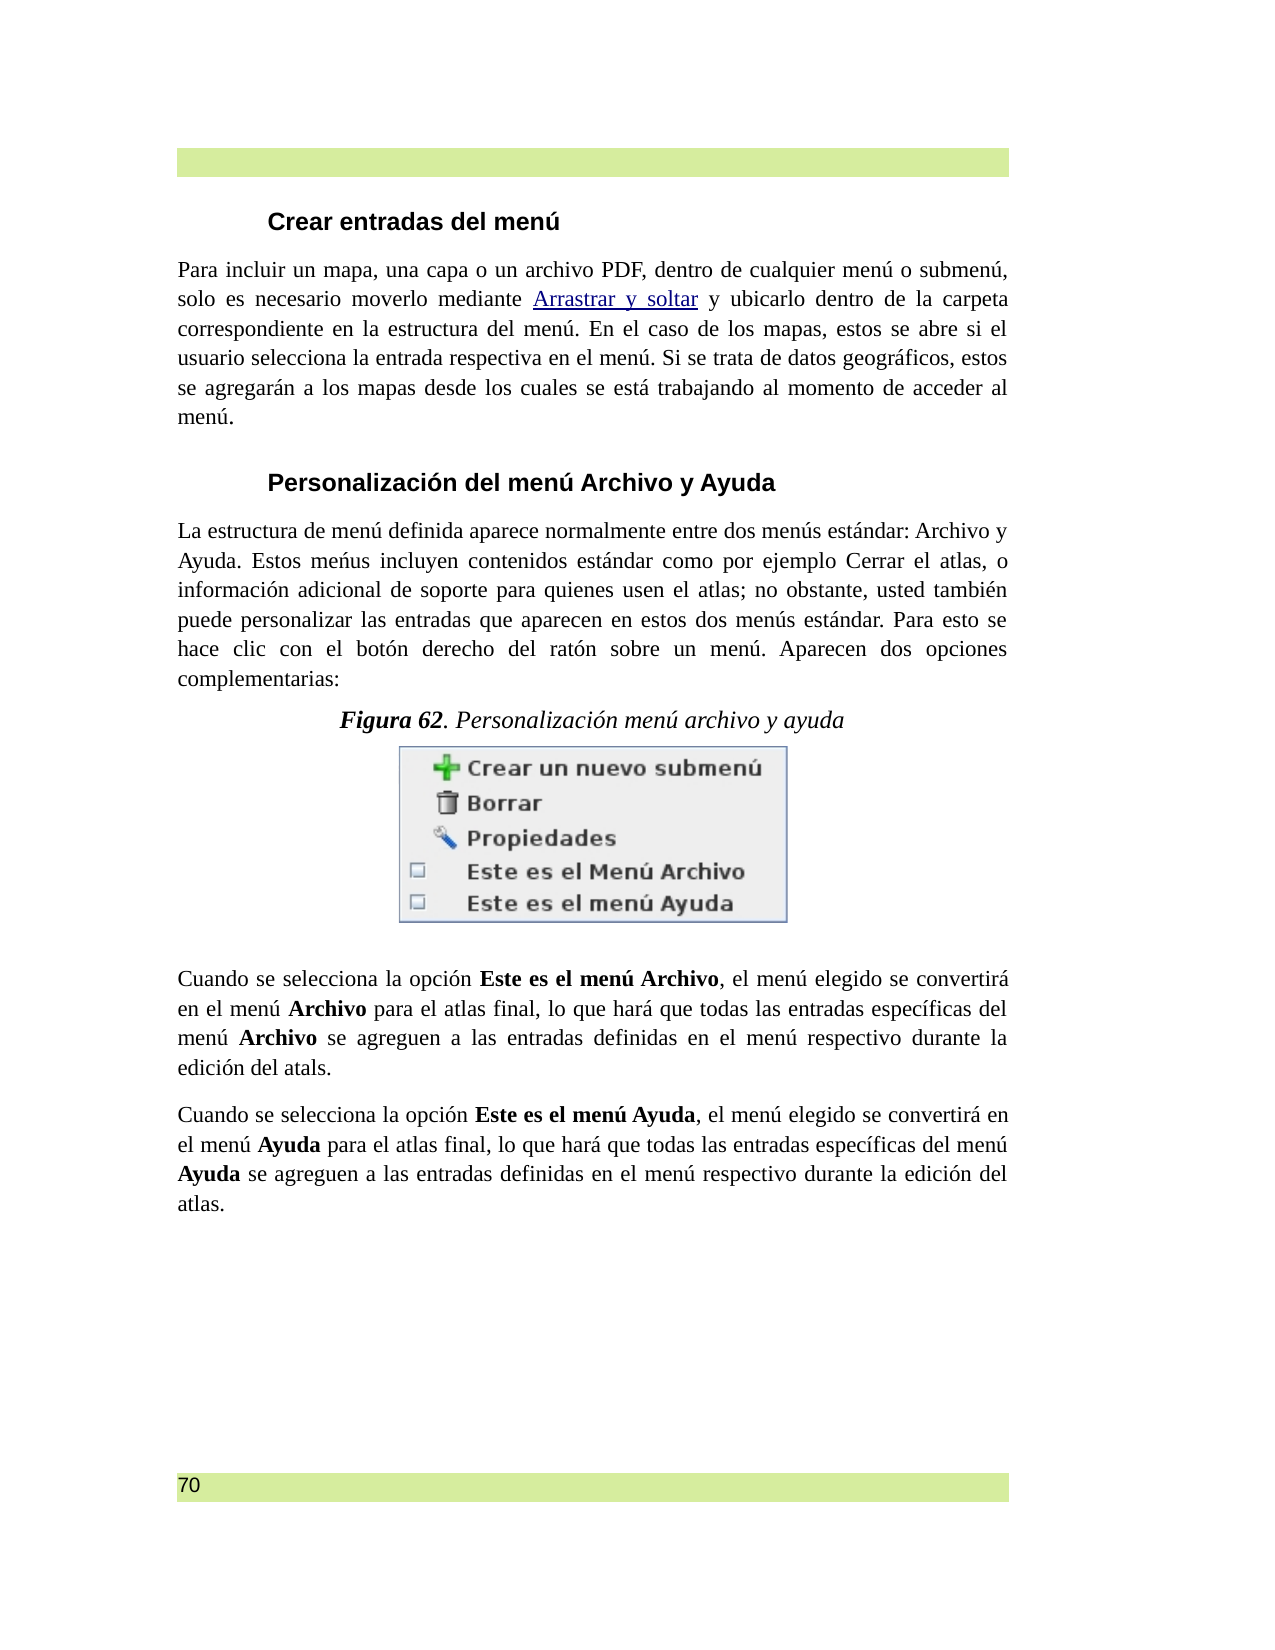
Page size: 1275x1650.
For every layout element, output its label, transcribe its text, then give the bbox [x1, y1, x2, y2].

text Cuando se selecciona la opción Este es el menú Archivo, el menú elegido se convertirá en el menú Archivo para el atlas final, lo que hará que todas las entradas específicas del menú Archivo se agreguen a las entradas definidas en el menú respectivo durante la edición del atals. [177, 963, 1009, 1081]
subtitle Crear entradas del menú [177, 207, 1009, 235]
subtitle Personalización del menú Archivo y Ayuda [177, 468, 1009, 497]
text Para incluir un mapa, una capa o un archivo PDF, dentro de cualquier menú o submenú, solo es necesario moverlo mediante Arrastrar y soltar y ubicarlo dentro de la carpeta correspondiente en la estructura del menú. En el caso de los mapas, estos se abre si el usuario selecciona la entrada respectiva en el menú. Si se trata de datos geográficos, estos se agregarán a los mapas desde los cuales se está trabajando al momento de acceder al menú. [177, 254, 1009, 431]
text La estructura de menú definida aparece normalmente entre dos menús estándar: Archivo y Ayuda. Estos meńus incluyen contenidos estándar como por ejemplo Cerrar el atlas, o información adicional de soporte para quienes usen el atlas; no obstante, usted también puede personalizar las entradas que aparecen en estos dos menús estándar. Para esto se hace clic con el botón derecho del ratón sobre un menú. Aparecen dos opciones complementarias: [177, 515, 1009, 692]
text Cuando se selecciona la opción Este es el menú Ayuda, el menú elegido se convertirá en el menú Ayuda para el atlas final, lo que hará que todas las entradas específicas del menú Ayuda se agreguen a las entradas definidas en el menú respectivo durante la edición del atlas. [177, 1099, 1009, 1217]
text Figura 62. Personalización menú archivo y ayuda [177, 704, 1009, 734]
picture [398, 746, 788, 923]
